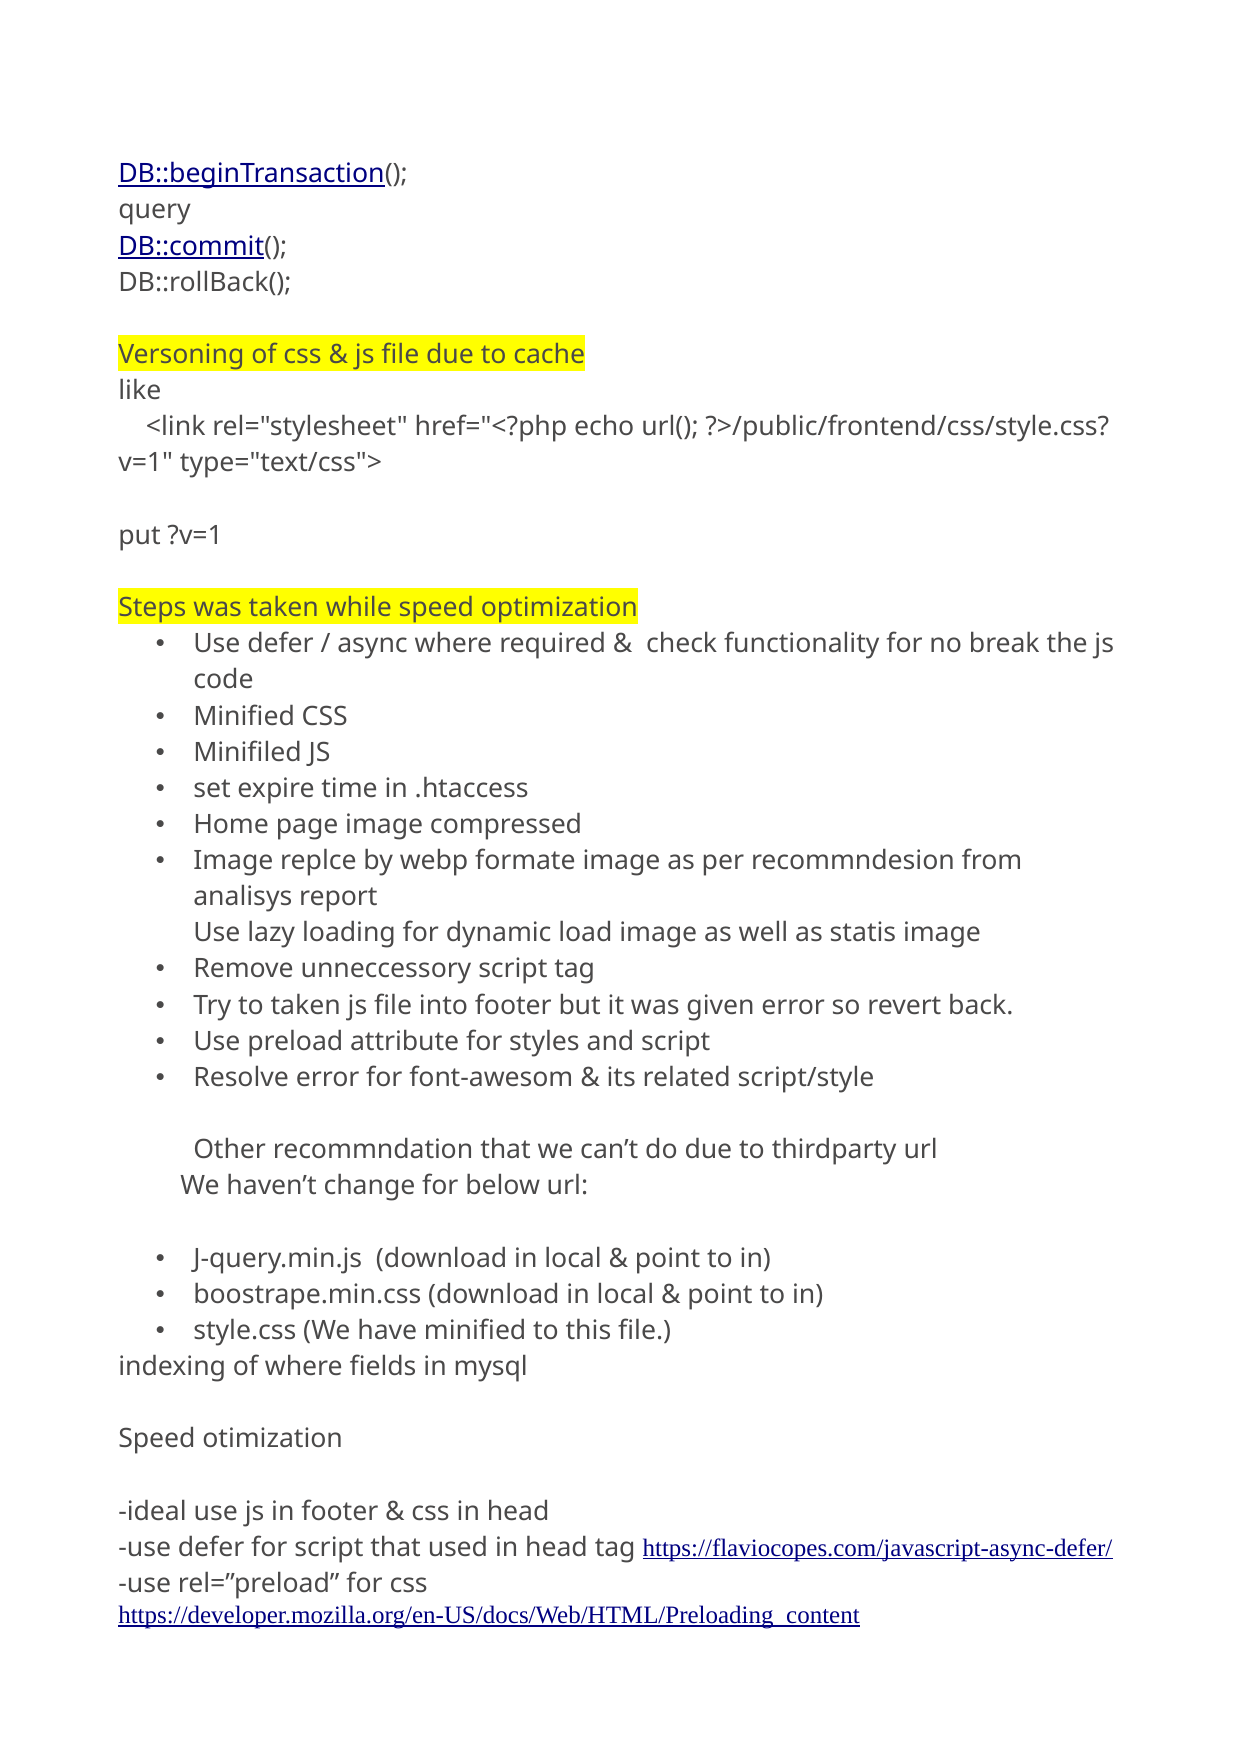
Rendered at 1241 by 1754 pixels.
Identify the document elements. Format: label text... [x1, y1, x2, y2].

text Steps was taken while speed optimization [118, 588, 1122, 624]
list Try to taken js file into footer but it was given error so revert back. [156, 986, 1122, 1022]
text indexing of where fields in mysql [118, 1347, 1122, 1383]
text -use defer for script that used in head tag https://flaviocopes.com/javascript-async-defer/ [118, 1528, 1122, 1564]
text DB::beginTransaction(); [118, 154, 1122, 190]
list Home page image compressed [156, 805, 1122, 841]
text -ideal use js in footer & css in head [118, 1492, 1122, 1528]
text query [118, 190, 1122, 227]
text <link rel="stylesheet" href="<?php echo url(); ?>/public/frontend/css/style.css?v=1" type="text/css"> [118, 407, 1122, 479]
text Speed otimization [118, 1419, 1122, 1456]
text DB::rollBack(); [118, 263, 1122, 299]
list J-query.min.js (download in local & point to in) [156, 1239, 1122, 1275]
list Image replce by webp formate image as per recommndesion from analisys report Use lazy loading for dynamic load image as well as statis image [156, 841, 1122, 949]
text Versoning of css & js file due to cache [118, 335, 1122, 371]
list Use defer / async where required & check functionality for no break the js code [156, 624, 1122, 696]
text put ?v=1 [118, 516, 1122, 552]
list Remove unneccessory script tag [156, 949, 1122, 986]
list Minifiled JS [156, 733, 1122, 769]
list boostrape.min.css (download in local & point to in) [156, 1275, 1122, 1311]
list set expire time in .htaccess [156, 769, 1122, 805]
list style.css (We have minified to this file.) [156, 1311, 1122, 1347]
text We haven’t change for below url: [118, 1166, 1122, 1202]
text -use rel=”preload” for css https://developer.mozilla.org/en-US/docs/Web/HTML/Preloading_content [118, 1564, 1122, 1629]
list Minified CSS [156, 696, 1122, 733]
text like [118, 371, 1122, 407]
text DB::commit(); [118, 227, 1122, 263]
list Use preload attribute for styles and script [156, 1022, 1122, 1058]
list Resolve error for font-awesom & its related script/style Other recommndation that we can’t do due to thirdparty url [156, 1058, 1122, 1166]
